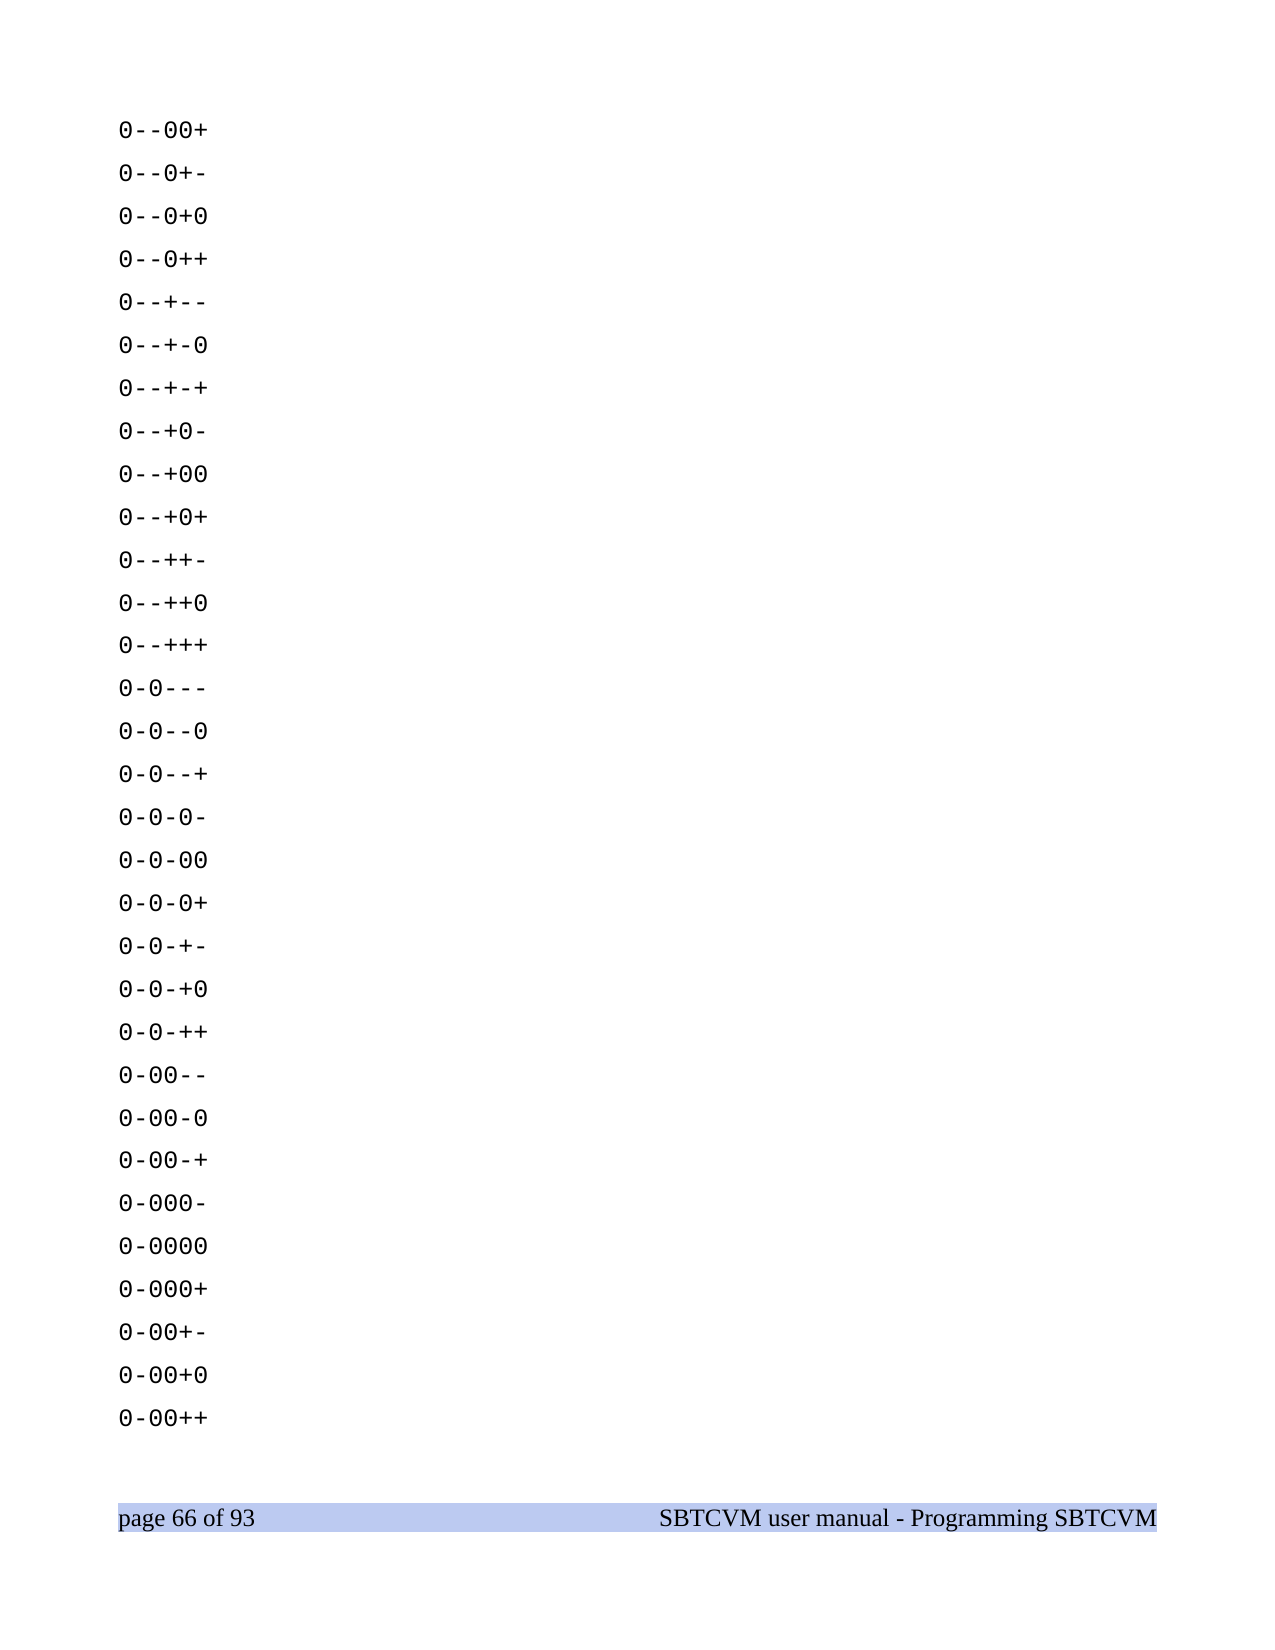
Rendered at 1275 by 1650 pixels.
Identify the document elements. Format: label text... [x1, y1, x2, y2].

text 0-0-+- [118, 933, 1157, 962]
text 0-0-++ [118, 1019, 1157, 1048]
text 0-00++ [118, 1406, 1157, 1434]
text 0-00-0 [118, 1105, 1157, 1133]
text 0-0--+ [118, 762, 1157, 790]
text 0-0-0- [118, 805, 1157, 833]
text 0-0--0 [118, 719, 1157, 747]
text 0-00-+ [118, 1148, 1157, 1176]
text 0--+++ [118, 633, 1157, 661]
text 0--++- [118, 547, 1157, 576]
text 0--+-+ [118, 376, 1157, 404]
text 0-0--- [118, 676, 1157, 704]
text 0--+0- [118, 418, 1157, 447]
text 0-0-00 [118, 848, 1157, 876]
text 0--0+- [118, 161, 1157, 189]
text 0--0++ [118, 247, 1157, 275]
text 0-00+0 [118, 1363, 1157, 1391]
text 0-0000 [118, 1234, 1157, 1262]
text 0-0-0+ [118, 891, 1157, 919]
text 0-000+ [118, 1277, 1157, 1305]
text 0--+00 [118, 461, 1157, 490]
text 0-00+- [118, 1320, 1157, 1348]
text 0--00+ [118, 118, 1157, 146]
text 0--+0+ [118, 504, 1157, 533]
text 0--0+0 [118, 204, 1157, 232]
text 0-000- [118, 1191, 1157, 1219]
text 0-00-- [118, 1062, 1157, 1091]
text 0-0-+0 [118, 976, 1157, 1005]
text 0--++0 [118, 590, 1157, 618]
text 0--+-- [118, 290, 1157, 318]
text 0--+-0 [118, 333, 1157, 361]
